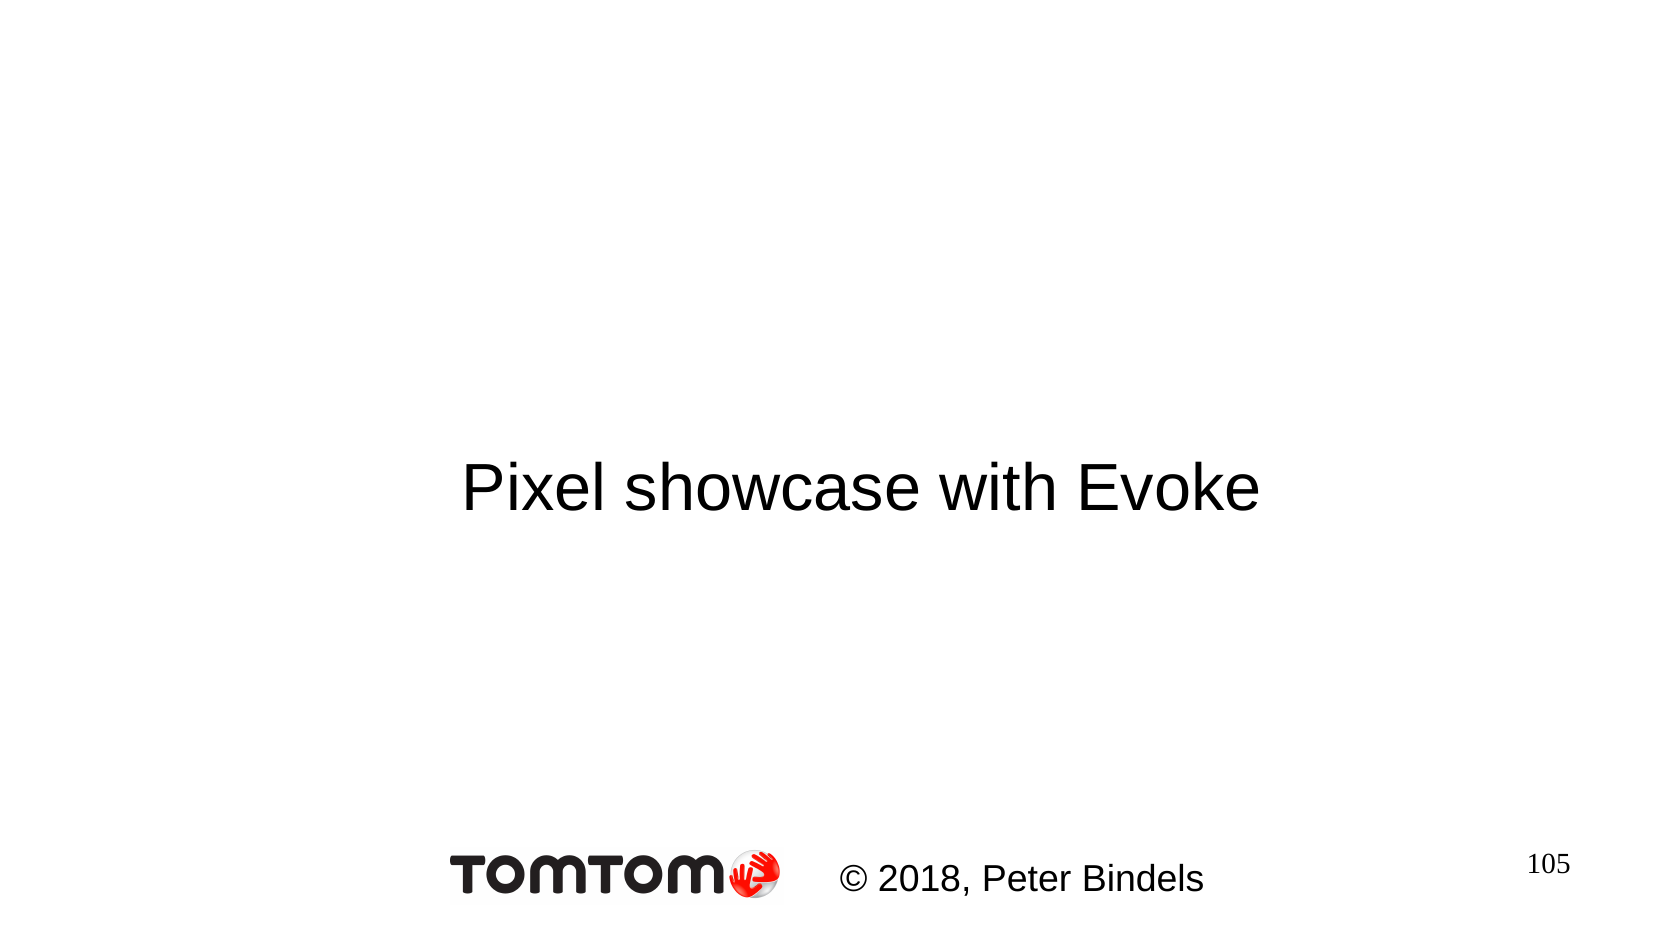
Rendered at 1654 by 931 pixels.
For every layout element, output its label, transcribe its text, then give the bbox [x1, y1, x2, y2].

picture [450, 847, 784, 905]
list Pixel showcase with Evoke [82, 217, 1571, 758]
